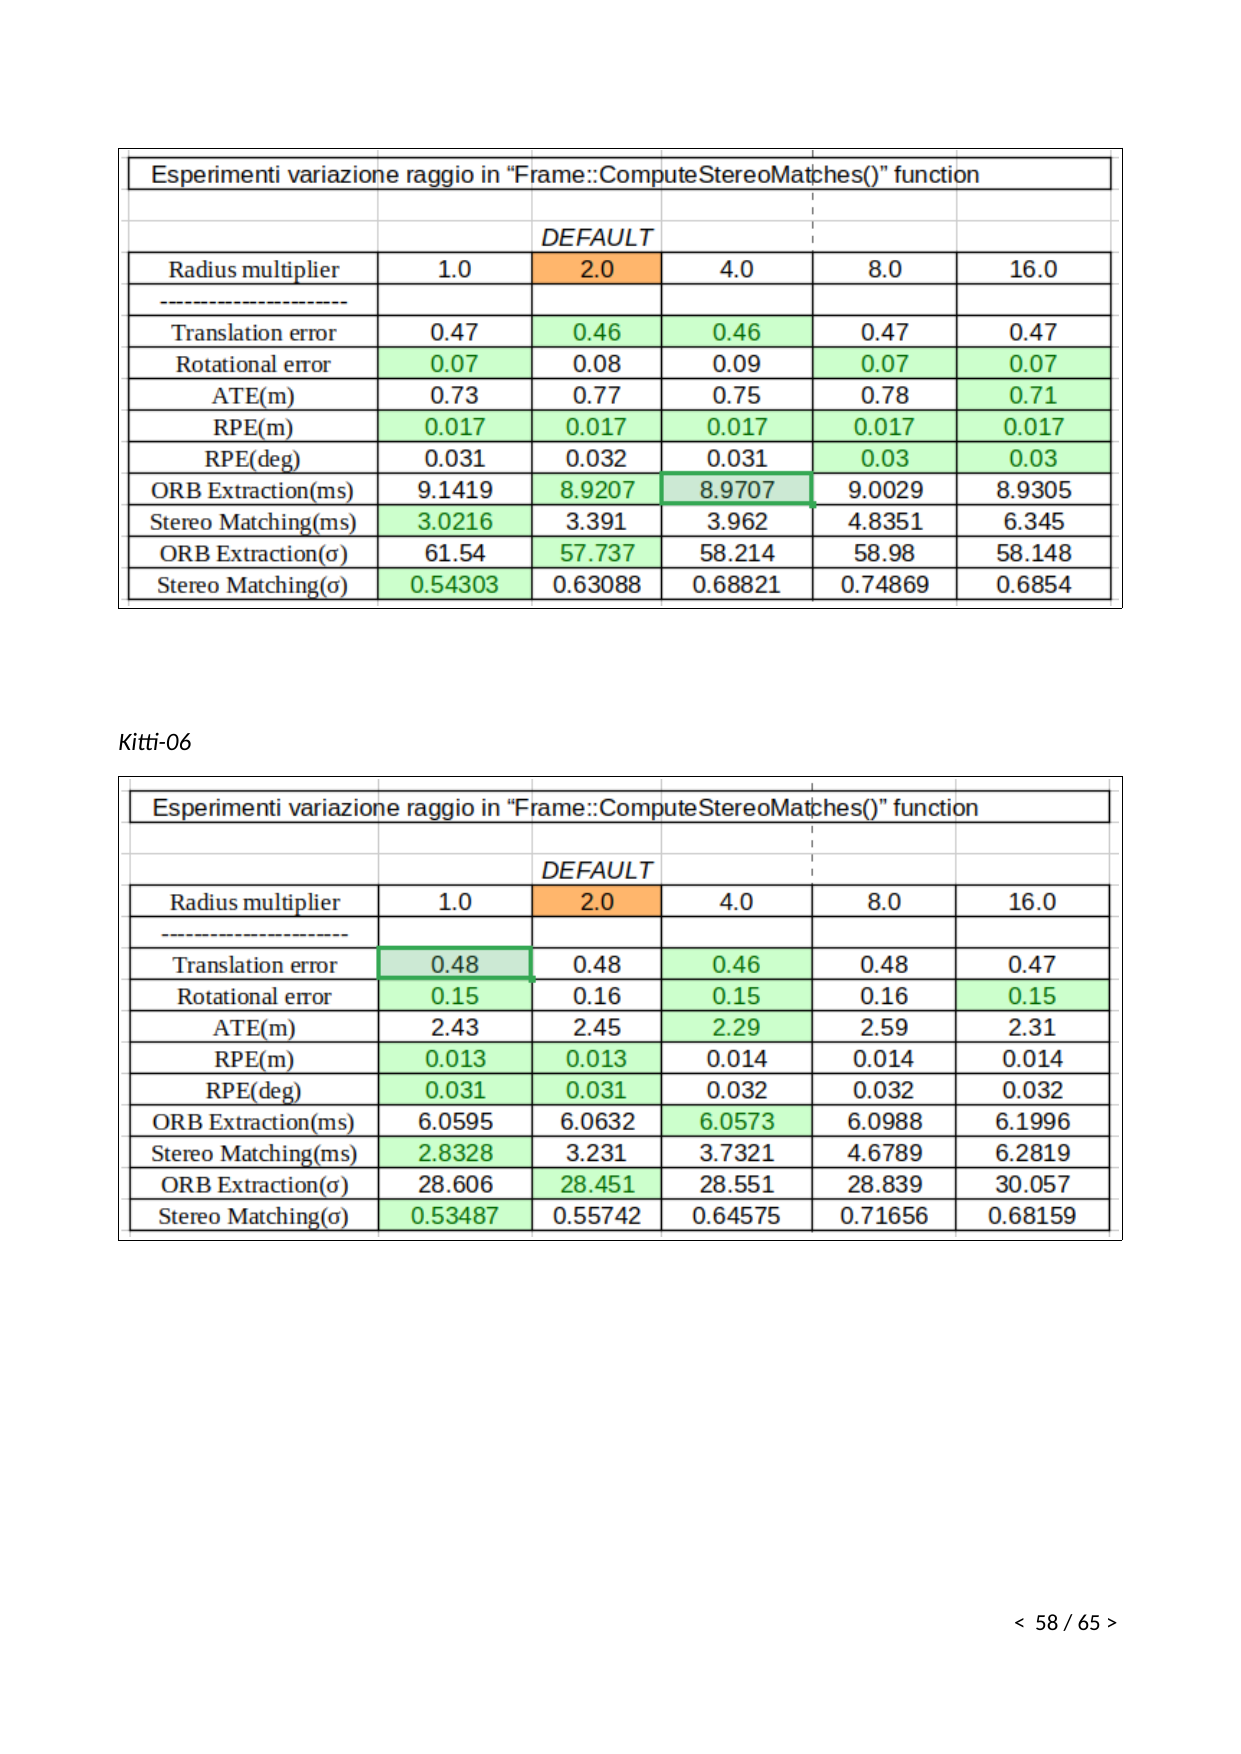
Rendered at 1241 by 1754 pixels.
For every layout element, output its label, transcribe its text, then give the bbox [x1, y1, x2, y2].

picture [121, 779, 1119, 1237]
picture [121, 150, 1119, 606]
text Kitti-06 [118, 726, 1122, 757]
